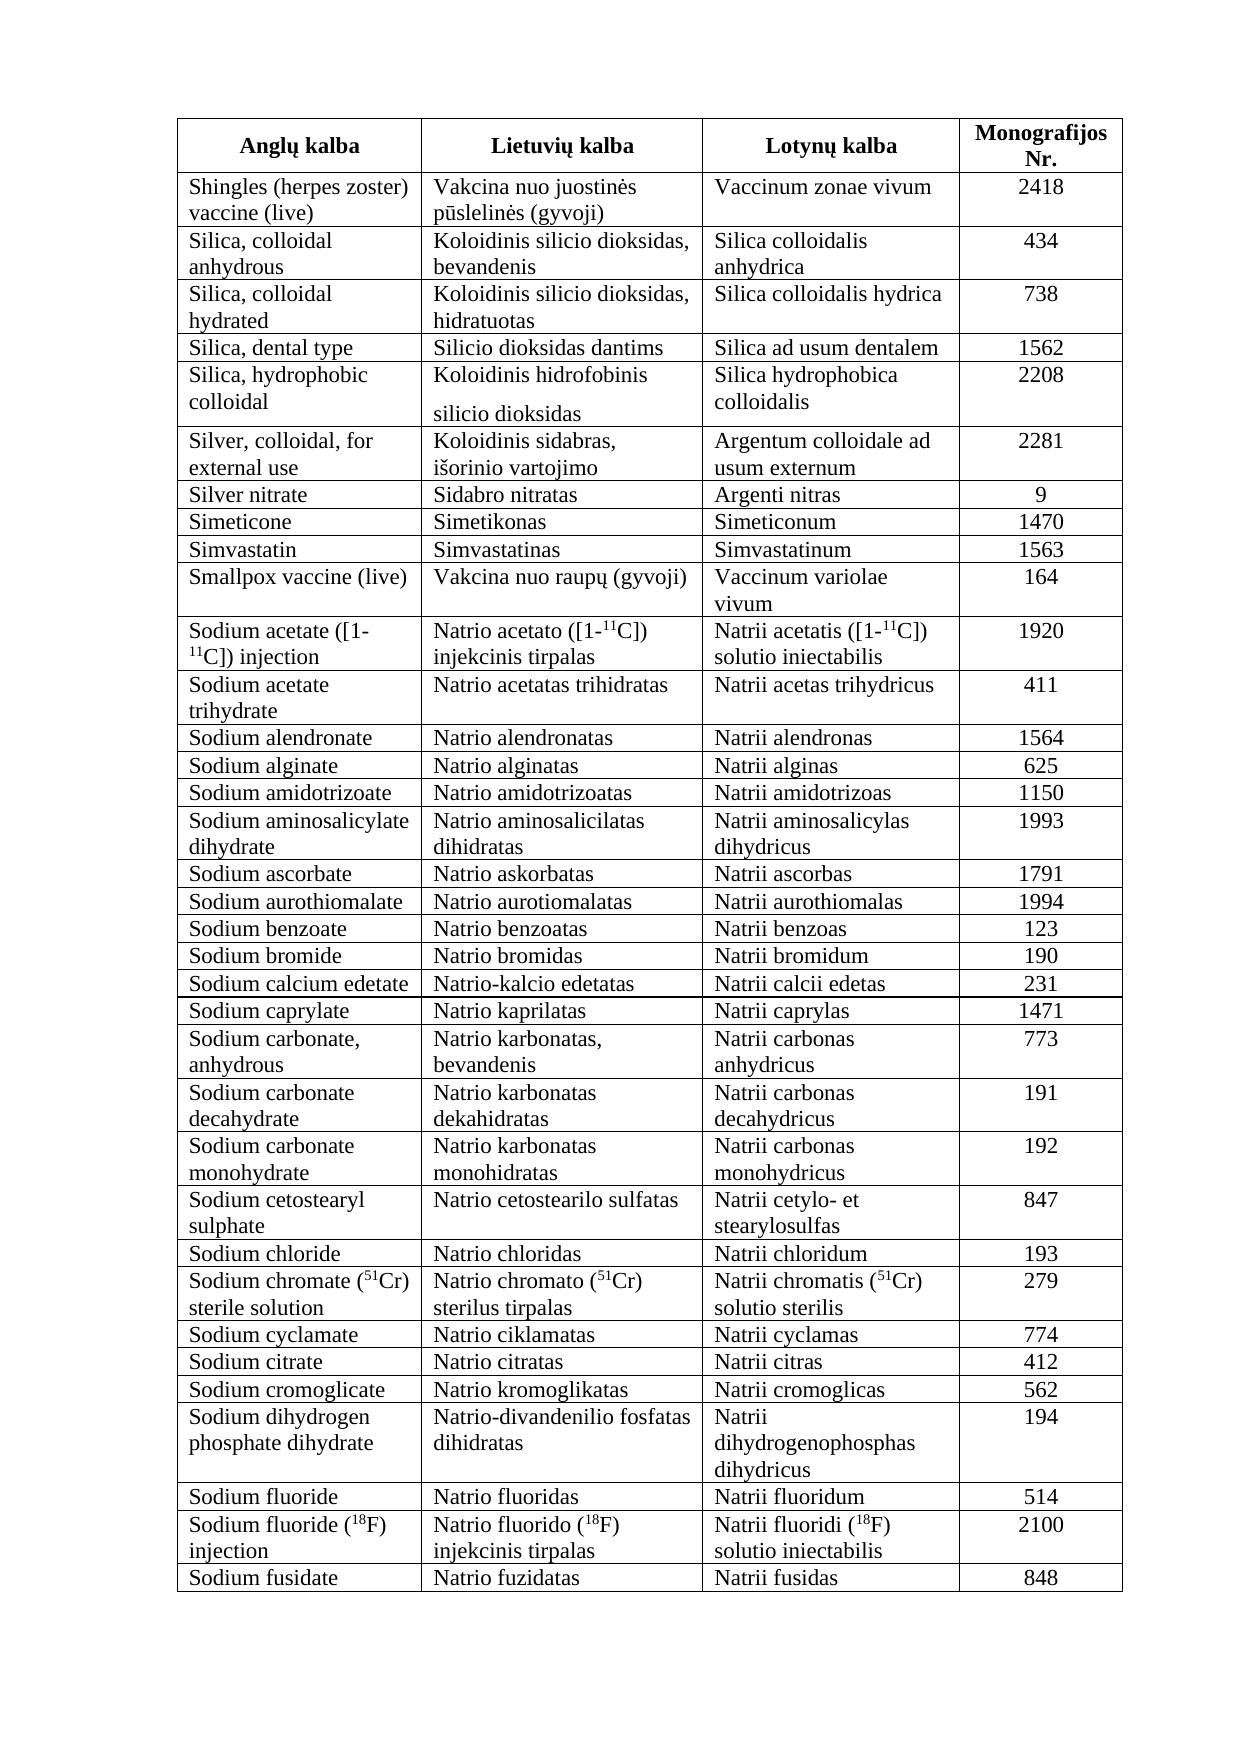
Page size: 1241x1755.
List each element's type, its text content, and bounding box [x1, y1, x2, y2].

table_cell Sodium alendronate [178, 725, 421, 751]
table_cell Simvastatin [178, 536, 421, 562]
table_cell 1564 [960, 725, 1122, 751]
table_cell Natrii cetylo- et stearylosulfas [703, 1186, 959, 1239]
table_cell Sidabro nitratas [422, 481, 702, 507]
table_cell Koloidinis silicio dioksidas, bevandenis [422, 227, 702, 279]
table_cell Sodium citrate [178, 1348, 421, 1375]
table_cell Silica hydrophobica colloidalis [703, 362, 959, 426]
table_cell Natrii chromatis (51Cr) solutio sterilis [703, 1267, 959, 1320]
table_cell 1994 [960, 888, 1122, 914]
table_cell Natrio kromoglikatas [422, 1376, 702, 1402]
table_cell Natrio acetato ([1-11C]) injekcinis tirpalas [422, 617, 702, 670]
table_cell Natrio-divandenilio fosfatas dihidratas [422, 1403, 702, 1482]
table_cell Sodium fluoride (18F) injection [178, 1511, 421, 1563]
table_cell Natrii calcii edetas [703, 970, 959, 996]
table_cell 773 [960, 1025, 1122, 1077]
table_header Lotynų kalba [703, 119, 959, 172]
table_cell Vakcina nuo juostinės pūslelinės (gyvoji) [422, 173, 702, 226]
table_cell Sodium acetate ([1-11C]) injection [178, 617, 421, 670]
table_cell Natrii amidotrizoas [703, 779, 959, 806]
table_cell 191 [960, 1079, 1122, 1131]
table_cell 194 [960, 1403, 1122, 1482]
table_cell 1562 [960, 334, 1122, 361]
table_cell Argenti nitras [703, 481, 959, 507]
table_header Anglų kalba [178, 119, 421, 172]
table_cell 2208 [960, 362, 1122, 426]
table_cell Natrio askorbatas [422, 860, 702, 887]
table_cell 738 [960, 280, 1122, 333]
table_cell Simetikonas [422, 509, 702, 535]
table_cell Natrii carbonas monohydricus [703, 1132, 959, 1185]
table_cell Sodium bromide [178, 943, 421, 969]
table_cell Natrio cetostearilo sulfatas [422, 1186, 702, 1239]
table_cell 279 [960, 1267, 1122, 1320]
table_cell Silica, dental type [178, 334, 421, 361]
table_cell Koloidinis hidrofobinis silicio dioksidas [422, 362, 702, 426]
table_cell 514 [960, 1483, 1122, 1509]
table_cell 562 [960, 1376, 1122, 1402]
table_cell Natrio fuzidatas [422, 1564, 702, 1591]
table_cell Natrii benzoas [703, 915, 959, 942]
table_cell Natrii aminosalicylas dihydricus [703, 807, 959, 859]
table_cell Silica, colloidal hydrated [178, 280, 421, 333]
table_cell Sodium aminosalicylate dihydrate [178, 807, 421, 859]
table_cell Natrio bromidas [422, 943, 702, 969]
table_cell Sodium carbonate decahydrate [178, 1079, 421, 1131]
table_cell Natrio alginatas [422, 752, 702, 778]
table_cell Sodium acetate trihydrate [178, 671, 421, 723]
table_cell Sodium caprylate [178, 998, 421, 1024]
table_cell Koloidinis sidabras, išorinio vartojimo [422, 427, 702, 480]
table_cell Natrii caprylas [703, 998, 959, 1024]
table_cell Natrio karbonatas dekahidratas [422, 1079, 702, 1131]
table_cell Sodium calcium edetate [178, 970, 421, 996]
table_cell Natrii citras [703, 1348, 959, 1375]
table_cell Natrio fluoridas [422, 1483, 702, 1509]
table_cell Natrii fusidas [703, 1564, 959, 1591]
table_cell Natrio acetatas trihidratas [422, 671, 702, 723]
table_cell Sodium chloride [178, 1240, 421, 1266]
table_cell 123 [960, 915, 1122, 942]
table_cell Natrii fluoridi (18F) solutio iniectabilis [703, 1511, 959, 1563]
table_cell Natrio karbonatas monohidratas [422, 1132, 702, 1185]
table_cell 9 [960, 481, 1122, 507]
table_cell 2281 [960, 427, 1122, 480]
table_cell Natrio aurotiomalatas [422, 888, 702, 914]
table_cell 1470 [960, 509, 1122, 535]
table_cell Natrii acetatis ([1-11C]) solutio iniectabilis [703, 617, 959, 670]
table_cell 193 [960, 1240, 1122, 1266]
table_cell Natrii fluoridum [703, 1483, 959, 1509]
table_cell 190 [960, 943, 1122, 969]
table_cell Vaccinum zonae vivum [703, 173, 959, 226]
table_cell Vakcina nuo raupų (gyvoji) [422, 563, 702, 616]
table_cell 1563 [960, 536, 1122, 562]
table_cell Natrii carbonas decahydricus [703, 1079, 959, 1131]
table_cell Sodium amidotrizoate [178, 779, 421, 806]
table_cell Natrio alendronatas [422, 725, 702, 751]
table_cell Sodium cromoglicate [178, 1376, 421, 1402]
table_header Monografijos Nr. [960, 119, 1122, 172]
table_cell 774 [960, 1321, 1122, 1347]
table_cell 1791 [960, 860, 1122, 887]
table_cell 625 [960, 752, 1122, 778]
table_cell Sodium dihydrogen phosphate dihydrate [178, 1403, 421, 1482]
table_cell 434 [960, 227, 1122, 279]
table_cell Natrio fluorido (18F) injekcinis tirpalas [422, 1511, 702, 1563]
table_header Lietuvių kalba [422, 119, 702, 172]
table_cell Natrio-kalcio edetatas [422, 970, 702, 996]
table_cell Silicio dioksidas dantims [422, 334, 702, 361]
table_cell Sodium cyclamate [178, 1321, 421, 1347]
table_cell Natrio chloridas [422, 1240, 702, 1266]
table_cell Simeticonum [703, 509, 959, 535]
table_cell 2100 [960, 1511, 1122, 1563]
table_cell Simvastatinum [703, 536, 959, 562]
table_cell 1920 [960, 617, 1122, 670]
table_cell Natrio benzoatas [422, 915, 702, 942]
table_cell Natrii chloridum [703, 1240, 959, 1266]
table_cell 231 [960, 970, 1122, 996]
table_cell Natrii bromidum [703, 943, 959, 969]
table_cell Silver, colloidal, for external use [178, 427, 421, 480]
table_cell Argentum colloidale ad usum externum [703, 427, 959, 480]
table_cell Sodium ascorbate [178, 860, 421, 887]
table_cell 164 [960, 563, 1122, 616]
table_cell Natrio kaprilatas [422, 998, 702, 1024]
table_cell Silica, hydrophobic colloidal [178, 362, 421, 426]
table_cell 848 [960, 1564, 1122, 1591]
table_cell 1150 [960, 779, 1122, 806]
table_cell Natrio chromato (51Cr) sterilus tirpalas [422, 1267, 702, 1320]
table_cell 192 [960, 1132, 1122, 1185]
table_cell Sodium carbonate, anhydrous [178, 1025, 421, 1077]
table_cell 847 [960, 1186, 1122, 1239]
table_cell Sodium carbonate monohydrate [178, 1132, 421, 1185]
table_cell Natrii cyclamas [703, 1321, 959, 1347]
table_cell Natrio amidotrizoatas [422, 779, 702, 806]
table_cell Sodium chromate (51Cr) sterile solution [178, 1267, 421, 1320]
table_cell Sodium fusidate [178, 1564, 421, 1591]
table_cell 1993 [960, 807, 1122, 859]
table_cell Sodium aurothiomalate [178, 888, 421, 914]
table_cell Natrio aminosalicilatas dihidratas [422, 807, 702, 859]
table_cell Sodium cetostearyl sulphate [178, 1186, 421, 1239]
table_cell Vaccinum variolae vivum [703, 563, 959, 616]
table_cell Natrio karbonatas, bevandenis [422, 1025, 702, 1077]
table_cell Natrii aurothiomalas [703, 888, 959, 914]
table_cell Simeticone [178, 509, 421, 535]
table_cell Natrio ciklamatas [422, 1321, 702, 1347]
table_cell Simvastatinas [422, 536, 702, 562]
table_cell Silica, colloidal anhydrous [178, 227, 421, 279]
table_cell 2418 [960, 173, 1122, 226]
table_cell Silver nitrate [178, 481, 421, 507]
table_cell Silica ad usum dentalem [703, 334, 959, 361]
table_cell Natrii alginas [703, 752, 959, 778]
table_cell Silica colloidalis hydrica [703, 280, 959, 333]
table_cell Natrii carbonas anhydricus [703, 1025, 959, 1077]
table_cell Smallpox vaccine (live) [178, 563, 421, 616]
table_cell Sodium alginate [178, 752, 421, 778]
table_cell Natrii acetas trihydricus [703, 671, 959, 723]
table_cell 411 [960, 671, 1122, 723]
table_cell Natrii cromoglicas [703, 1376, 959, 1402]
table_cell 412 [960, 1348, 1122, 1375]
table_cell Natrii dihydrogenophosphas dihydricus [703, 1403, 959, 1482]
table_cell Shingles (herpes zoster) vaccine (live) [178, 173, 421, 226]
table_cell Natrii alendronas [703, 725, 959, 751]
table_cell Natrii ascorbas [703, 860, 959, 887]
table_cell Koloidinis silicio dioksidas, hidratuotas [422, 280, 702, 333]
table_cell Sodium benzoate [178, 915, 421, 942]
table_cell Sodium fluoride [178, 1483, 421, 1509]
table_cell Natrio citratas [422, 1348, 702, 1375]
table_cell 1471 [960, 998, 1122, 1024]
table_cell Silica colloidalis anhydrica [703, 227, 959, 279]
